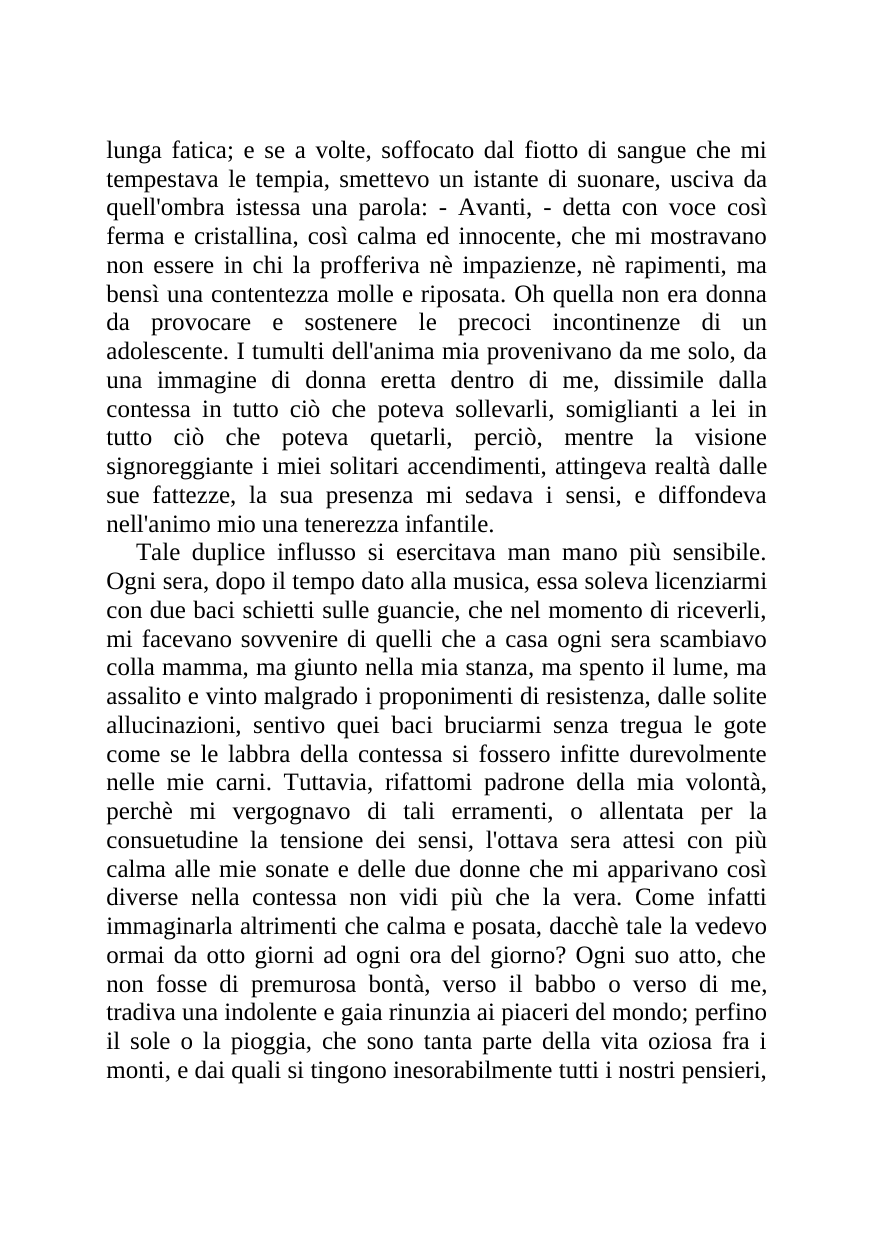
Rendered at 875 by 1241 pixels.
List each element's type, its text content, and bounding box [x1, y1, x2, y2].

text lunga fatica; e se a volte, soffocato dal fiotto di sangue che mi tempestava le tempia, smettevo un istante di suonare, usciva da quell'ombra istessa una parola: - Avanti, - detta con voce così ferma e cristallina, così calma ed innocente, che mi mostravano non essere in chi la profferiva nè impazienze, nè rapimenti, ma bensì una contentezza molle e riposata. Oh quella non era donna da provocare e sostenere le precoci incontinenze di un adolescente. I tumulti dell'anima mia provenivano da me solo, da una immagine di donna eretta dentro di me, dissimile dalla contessa in tutto ciò che poteva sollevarli, somiglianti a lei in tutto ciò che poteva quetarli, perciò, mentre la visione signoreggiante i miei solitari accendimenti, attingeva realtà dalle sue fattezze, la sua presenza mi sedava i sensi, e diffondeva nell'animo mio una tenerezza infantile. [106, 135, 768, 537]
text Tale duplice influsso si esercitava man mano più sensibile. Ogni sera, dopo il tempo dato alla musica, essa soleva licenziarmi con due baci schietti sulle guancie, che nel momento di riceverli, mi facevano sovvenire di quelli che a casa ogni sera scambiavo colla mamma, ma giunto nella mia stanza, ma spento il lume, ma assalito e vinto malgrado i proponimenti di resistenza, dalle solite allucinazioni, sentivo quei baci bruciarmi senza tregua le gote come se le labbra della contessa si fossero infitte durevolmente nelle mie carni. Tuttavia, rifattomi padrone della mia volontà, perchè mi vergognavo di tali erramenti, o allentata per la consuetudine la tensione dei sensi, l'ottava sera attesi con più calma alle mie sonate e delle due donne che mi apparivano così diverse nella contessa non vidi più che la vera. Come infatti immaginarla altrimenti che calma e posata, dacchè tale la vedevo ormai da otto giorni ad ogni ora del giorno? Ogni suo atto, che non fosse di premurosa bontà, verso il babbo o verso di me, tradiva una indolente e gaia rinunzia ai piaceri del mondo; perfino il sole o la pioggia, che sono tanta parte della vita oziosa fra i monti, e dai quali si tingono inesorabilmente tutti i nostri pensieri, [106, 537, 768, 1084]
